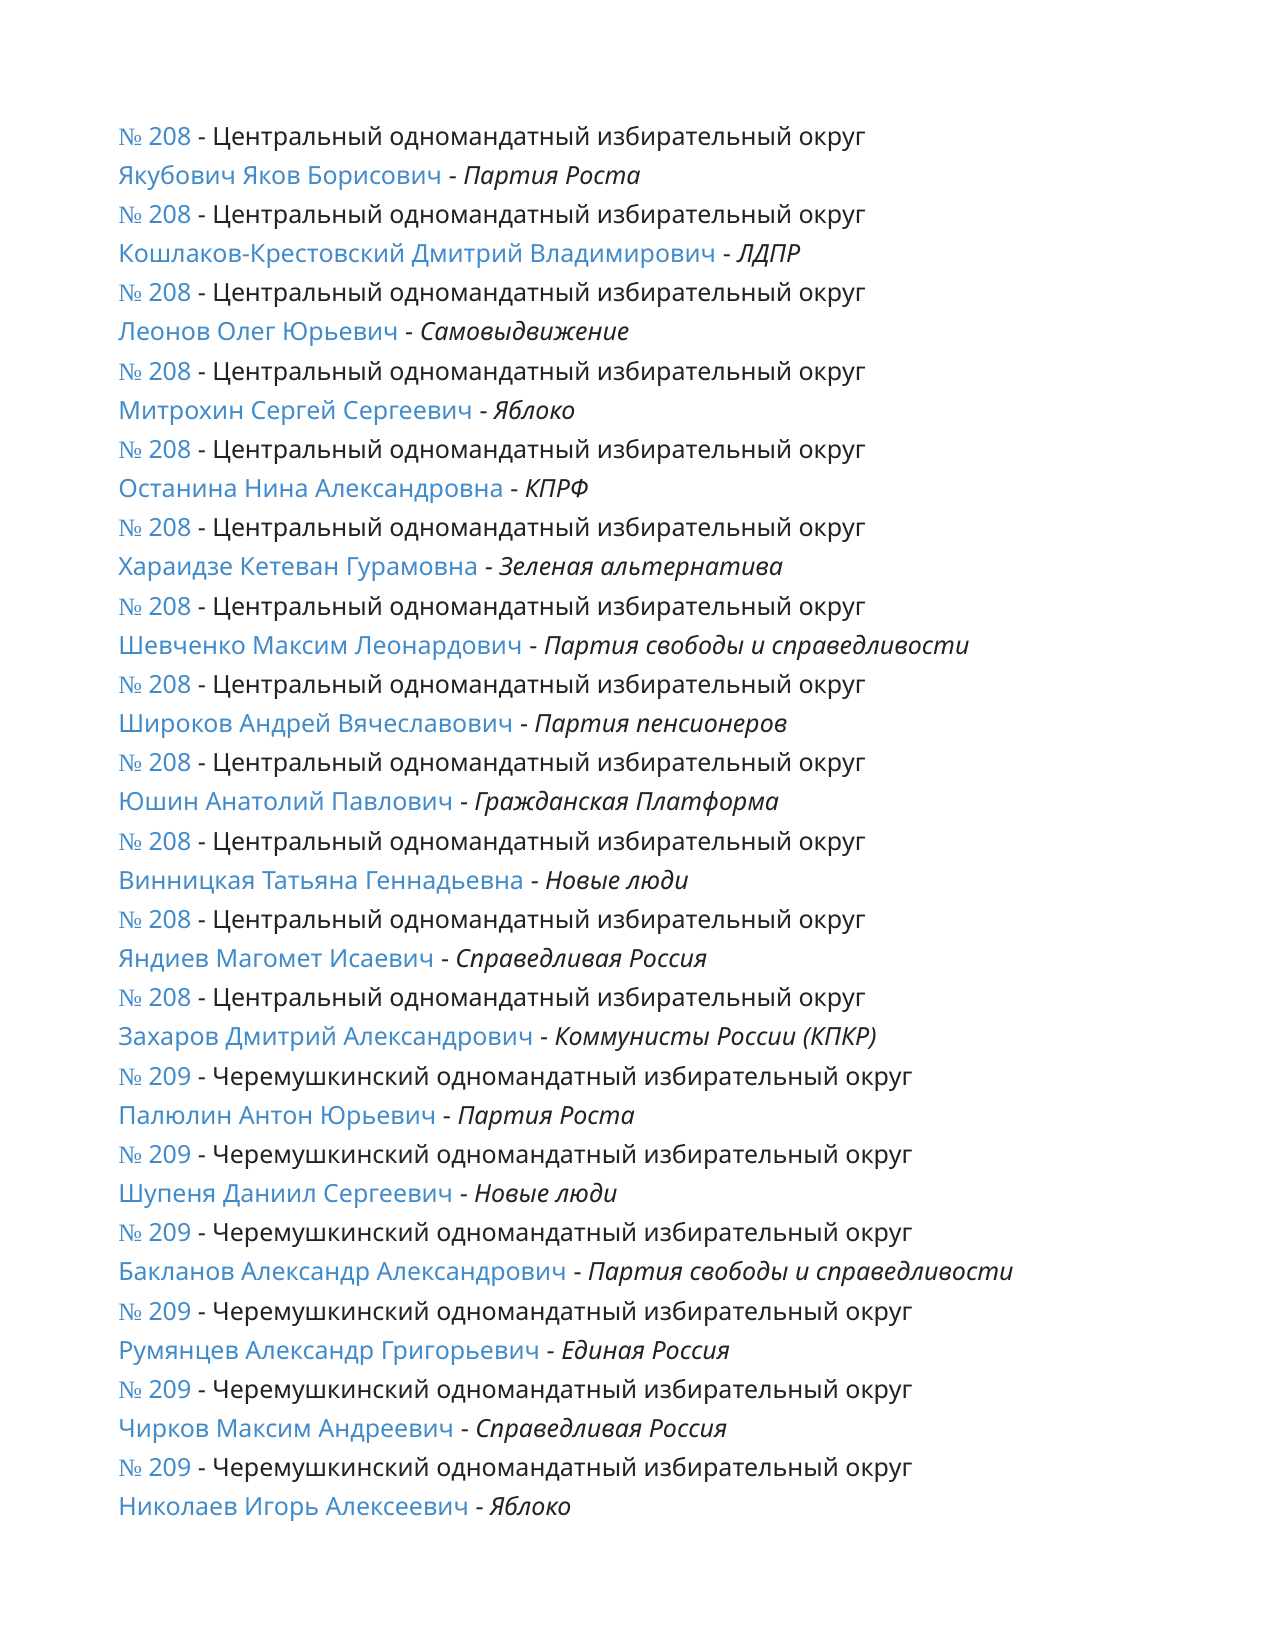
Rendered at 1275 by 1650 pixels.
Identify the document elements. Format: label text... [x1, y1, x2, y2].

text Палюлин Антон Юрьевич - Партия Роста [118, 1097, 1157, 1131]
text № 208 - Центральный одномандатный избирательный округ [118, 431, 1157, 466]
text Винницкая Татьяна Геннадьевна - Новые люди [118, 862, 1157, 896]
text Хараидзе Кетеван Гурамовна - Зеленая альтернатива [118, 549, 1157, 583]
text Якубович Яков Борисович - Партия Роста [118, 157, 1157, 191]
text № 208 - Центральный одномандатный избирательный округ [118, 745, 1157, 779]
text № 208 - Центральный одномандатный избирательный округ [118, 353, 1157, 387]
text Митрохин Сергей Сергеевич - Яблоко [118, 392, 1157, 426]
text Чирков Максим Андреевич - Справедливая Россия [118, 1411, 1157, 1445]
text № 209 - Черемушкинский одномандатный избирательный округ [118, 1371, 1157, 1406]
text Юшин Анатолий Павлович - Гражданская Платформа [118, 784, 1157, 818]
text Останина Нина Александровна - КПРФ [118, 471, 1157, 505]
text № 208 - Центральный одномандатный избирательный округ [118, 196, 1157, 231]
text Яндиев Магомет Исаевич - Справедливая Россия [118, 941, 1157, 975]
text № 208 - Центральный одномандатный избирательный округ [118, 588, 1157, 622]
text Шевченко Максим Леонардович - Партия свободы и справедливости [118, 627, 1157, 661]
text № 208 - Центральный одномандатный избирательный округ [118, 901, 1157, 936]
text Николаев Игорь Алексеевич - Яблоко [118, 1489, 1157, 1523]
text № 209 - Черемушкинский одномандатный избирательный округ [118, 1136, 1157, 1171]
text Бакланов Александр Александрович - Партия свободы и справедливости [118, 1254, 1157, 1288]
text Леонов Олег Юрьевич - Самовыдвижение [118, 314, 1157, 348]
text № 208 - Центральный одномандатный избирательный округ [118, 666, 1157, 701]
text Кошлаков-Крестовский Дмитрий Владимирович - ЛДПР [118, 236, 1157, 270]
text № 208 - Центральный одномандатный избирательный округ [118, 823, 1157, 857]
text № 208 - Центральный одномандатный избирательный округ [118, 510, 1157, 544]
text Широков Андрей Вячеславович - Партия пенсионеров [118, 706, 1157, 740]
text № 208 - Центральный одномандатный избирательный округ [118, 118, 1157, 152]
text Румянцев Александр Григорьевич - Единая Россия [118, 1332, 1157, 1366]
text № 208 - Центральный одномандатный избирательный округ [118, 980, 1157, 1014]
text № 209 - Черемушкинский одномандатный избирательный округ [118, 1058, 1157, 1092]
text Захаров Дмитрий Александрович - Коммунисты России (КПКР) [118, 1019, 1157, 1053]
text № 209 - Черемушкинский одномандатный избирательный округ [118, 1215, 1157, 1249]
text № 209 - Черемушкинский одномандатный избирательный округ [118, 1450, 1157, 1484]
text Шупеня Даниил Сергеевич - Новые люди [118, 1176, 1157, 1210]
text № 209 - Черемушкинский одномандатный избирательный округ [118, 1293, 1157, 1327]
text № 208 - Центральный одномандатный избирательный округ [118, 275, 1157, 309]
